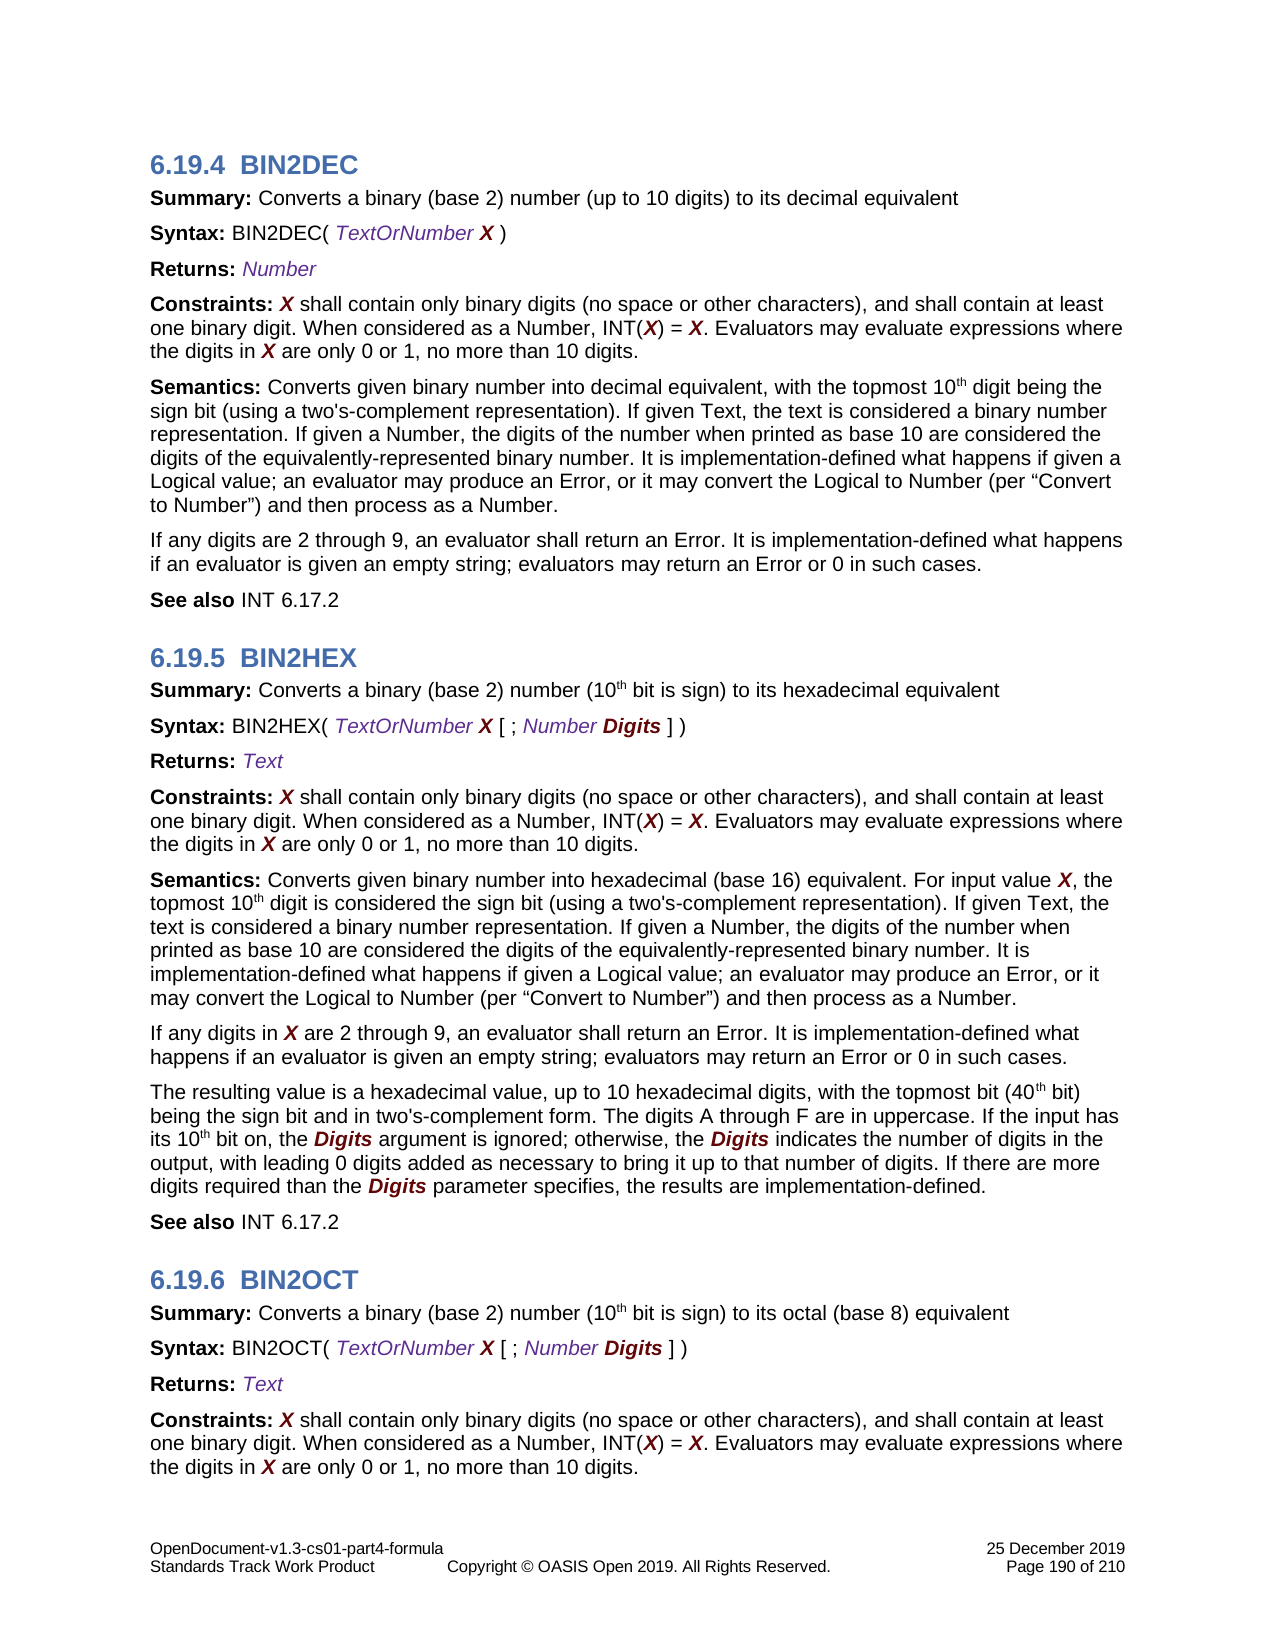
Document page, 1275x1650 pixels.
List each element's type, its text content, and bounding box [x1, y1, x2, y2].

text Returns: Number [150, 257, 1125, 281]
text See also INT 6.17.2 [150, 1211, 1125, 1234]
subtitle BIN2HEX [150, 643, 1125, 673]
text The resulting value is a hexadecimal value, up to 10 hexadecimal digits, with the topmost bit (40th bit) being the sign bit and in two's-complement form. The digits A through F are in uppercase. If the input has its 10th bit on, the Digits argument is ignored; otherwise, the Digits indicates the number of digits in the output, with leading 0 digits added as necessary to bring it up to that number of digits. If there are more digits required than the Digits parameter specifies, the results are implementation-defined. [150, 1081, 1125, 1198]
text Constraints: X shall contain only binary digits (no space or other characters), and shall contain at least one binary digit. When considered as a Number, INT(X) = X. Evaluators may evaluate expressions where the digits in X are only 0 or 1, no more than 10 digits. [150, 786, 1125, 856]
text Returns: Text [150, 750, 1125, 773]
text Summary: Converts a binary (base 2) number (10th bit is sign) to its octal (base 8) equivalent [150, 1301, 1125, 1325]
text Semantics: Converts given binary number into decimal equivalent, with the topmost 10th digit being the sign bit (using a two's-complement representation). If given Text, the text is considered a binary number representation. If given a Number, the digits of the number when printed as base 10 are considered the digits of the equivalently-represented binary number. It is implementation-defined what happens if given a Logical value; an evaluator may produce an Error, or it may convert the Logical to Number (per “Convert to Number”) and then process as a Number. [150, 376, 1125, 517]
text Syntax: BIN2OCT( TextOrNumber X [ ; Number Digits ] ) [150, 1337, 1125, 1360]
text Constraints: X shall contain only binary digits (no space or other characters), and shall contain at least one binary digit. When considered as a Number, INT(X) = X. Evaluators may evaluate expressions where the digits in X are only 0 or 1, no more than 10 digits. [150, 293, 1125, 363]
text Summary: Converts a binary (base 2) number (up to 10 digits) to its decimal equivalent [150, 186, 1125, 209]
text Summary: Converts a binary (base 2) number (10th bit is sign) to its hexadecimal equivalent [150, 679, 1125, 702]
subtitle BIN2OCT [150, 1265, 1125, 1295]
subtitle BIN2DEC [150, 150, 1125, 180]
text Semantics: Converts given binary number into hexadecimal (base 16) equivalent. For input value X, the topmost 10th digit is considered the sign bit (using a two's-complement representation). If given Text, the text is considered a binary number representation. If given a Number, the digits of the number when printed as base 10 are considered the digits of the equivalently-represented binary number. It is implementation-defined what happens if given a Logical value; an evaluator may produce an Error, or it may convert the Logical to Number (per “Convert to Number”) and then process as a Number. [150, 868, 1125, 1009]
text Returns: Text [150, 1372, 1125, 1396]
text Constraints: X shall contain only binary digits (no space or other characters), and shall contain at least one binary digit. When considered as a Number, INT(X) = X. Evaluators may evaluate expressions where the digits in X are only 0 or 1, no more than 10 digits. [150, 1408, 1125, 1479]
text If any digits are 2 through 9, an evaluator shall return an Error. It is implementation-defined what happens if an evaluator is given an empty string; evaluators may return an Error or 0 in such cases. [150, 529, 1125, 576]
text Syntax: BIN2HEX( TextOrNumber X [ ; Number Digits ] ) [150, 714, 1125, 738]
text Syntax: BIN2DEC( TextOrNumber X ) [150, 222, 1125, 245]
text See also INT 6.17.2 [150, 588, 1125, 612]
text If any digits in X are 2 through 9, an evaluator shall return an Error. It is implementation-defined what happens if an evaluator is given an empty string; evaluators may return an Error or 0 in such cases. [150, 1022, 1125, 1069]
